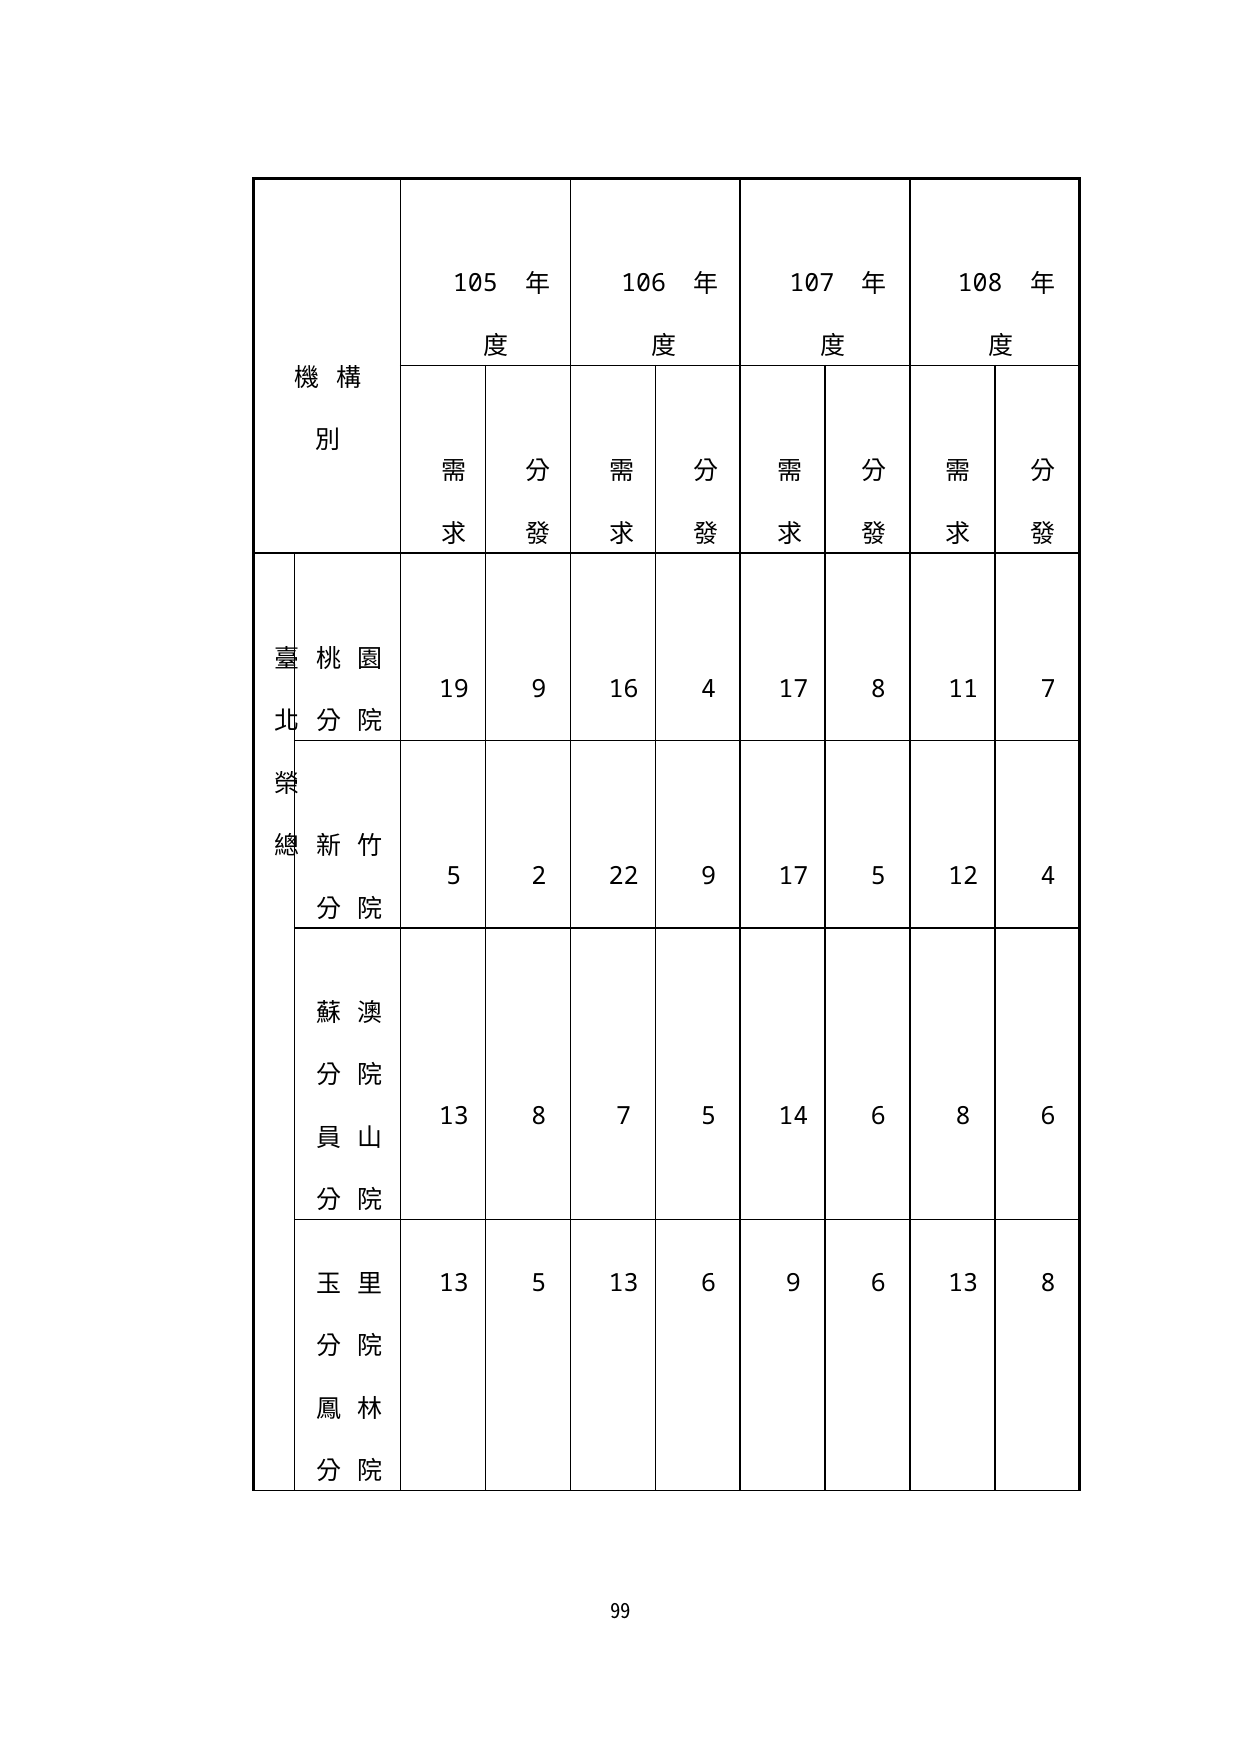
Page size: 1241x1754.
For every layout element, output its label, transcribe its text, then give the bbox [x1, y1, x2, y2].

table_cell 9 [741, 1220, 824, 1490]
table_cell 新竹分院 [295, 741, 400, 927]
table_cell 13 [401, 1220, 485, 1490]
table_cell 22 [571, 741, 655, 927]
table_cell 5 [656, 929, 739, 1218]
table_cell 分發 [826, 366, 909, 552]
table_cell 9 [656, 741, 739, 927]
table_cell 11 [911, 554, 994, 740]
table_cell 玉里分院 鳳林分院 [295, 1220, 400, 1490]
table_cell 4 [656, 554, 739, 740]
table_cell 8 [911, 929, 994, 1218]
table_cell 5 [401, 741, 485, 927]
table_cell 7 [571, 929, 655, 1218]
table_cell 6 [996, 929, 1078, 1218]
table_cell 17 [741, 741, 824, 927]
table_cell 分發 [656, 366, 739, 552]
table_cell 蘇澳分院 員山分院 [295, 929, 400, 1218]
table_cell 5 [826, 741, 909, 927]
table_cell 5 [486, 1220, 570, 1490]
table_cell 17 [741, 554, 824, 740]
table_cell 8 [826, 554, 909, 740]
table_cell 需求 [571, 366, 655, 552]
table_cell 8 [996, 1220, 1078, 1490]
table_cell 6 [826, 929, 909, 1218]
table_cell 需求 [401, 366, 485, 552]
table_cell 需求 [911, 366, 994, 552]
table_header 機構別 [255, 180, 400, 552]
table_cell 6 [656, 1220, 739, 1490]
table_cell 4 [996, 741, 1078, 927]
table_cell 6 [826, 1220, 909, 1490]
table_cell 13 [911, 1220, 994, 1490]
table_cell 8 [486, 929, 570, 1218]
table_header 108年度 [911, 180, 1078, 365]
table_header 106年度 [571, 180, 739, 365]
table_header 105年度 [401, 180, 570, 365]
table_cell 14 [741, 929, 824, 1218]
table_cell 分發 [996, 366, 1078, 552]
table_cell 需求 [741, 366, 824, 552]
table_cell 13 [571, 1220, 655, 1490]
table_header 107年度 [741, 180, 909, 365]
table_cell 16 [571, 554, 655, 740]
table_cell 2 [486, 741, 570, 927]
table_cell 臺北榮總 [255, 554, 294, 1490]
table_cell 桃園分院 [295, 554, 400, 740]
table_cell 19 [401, 554, 485, 740]
table_cell 13 [401, 929, 485, 1218]
table_cell 分發 [486, 366, 570, 552]
table_cell 12 [911, 741, 994, 927]
table_cell 7 [996, 554, 1078, 740]
table_cell 9 [486, 554, 570, 740]
